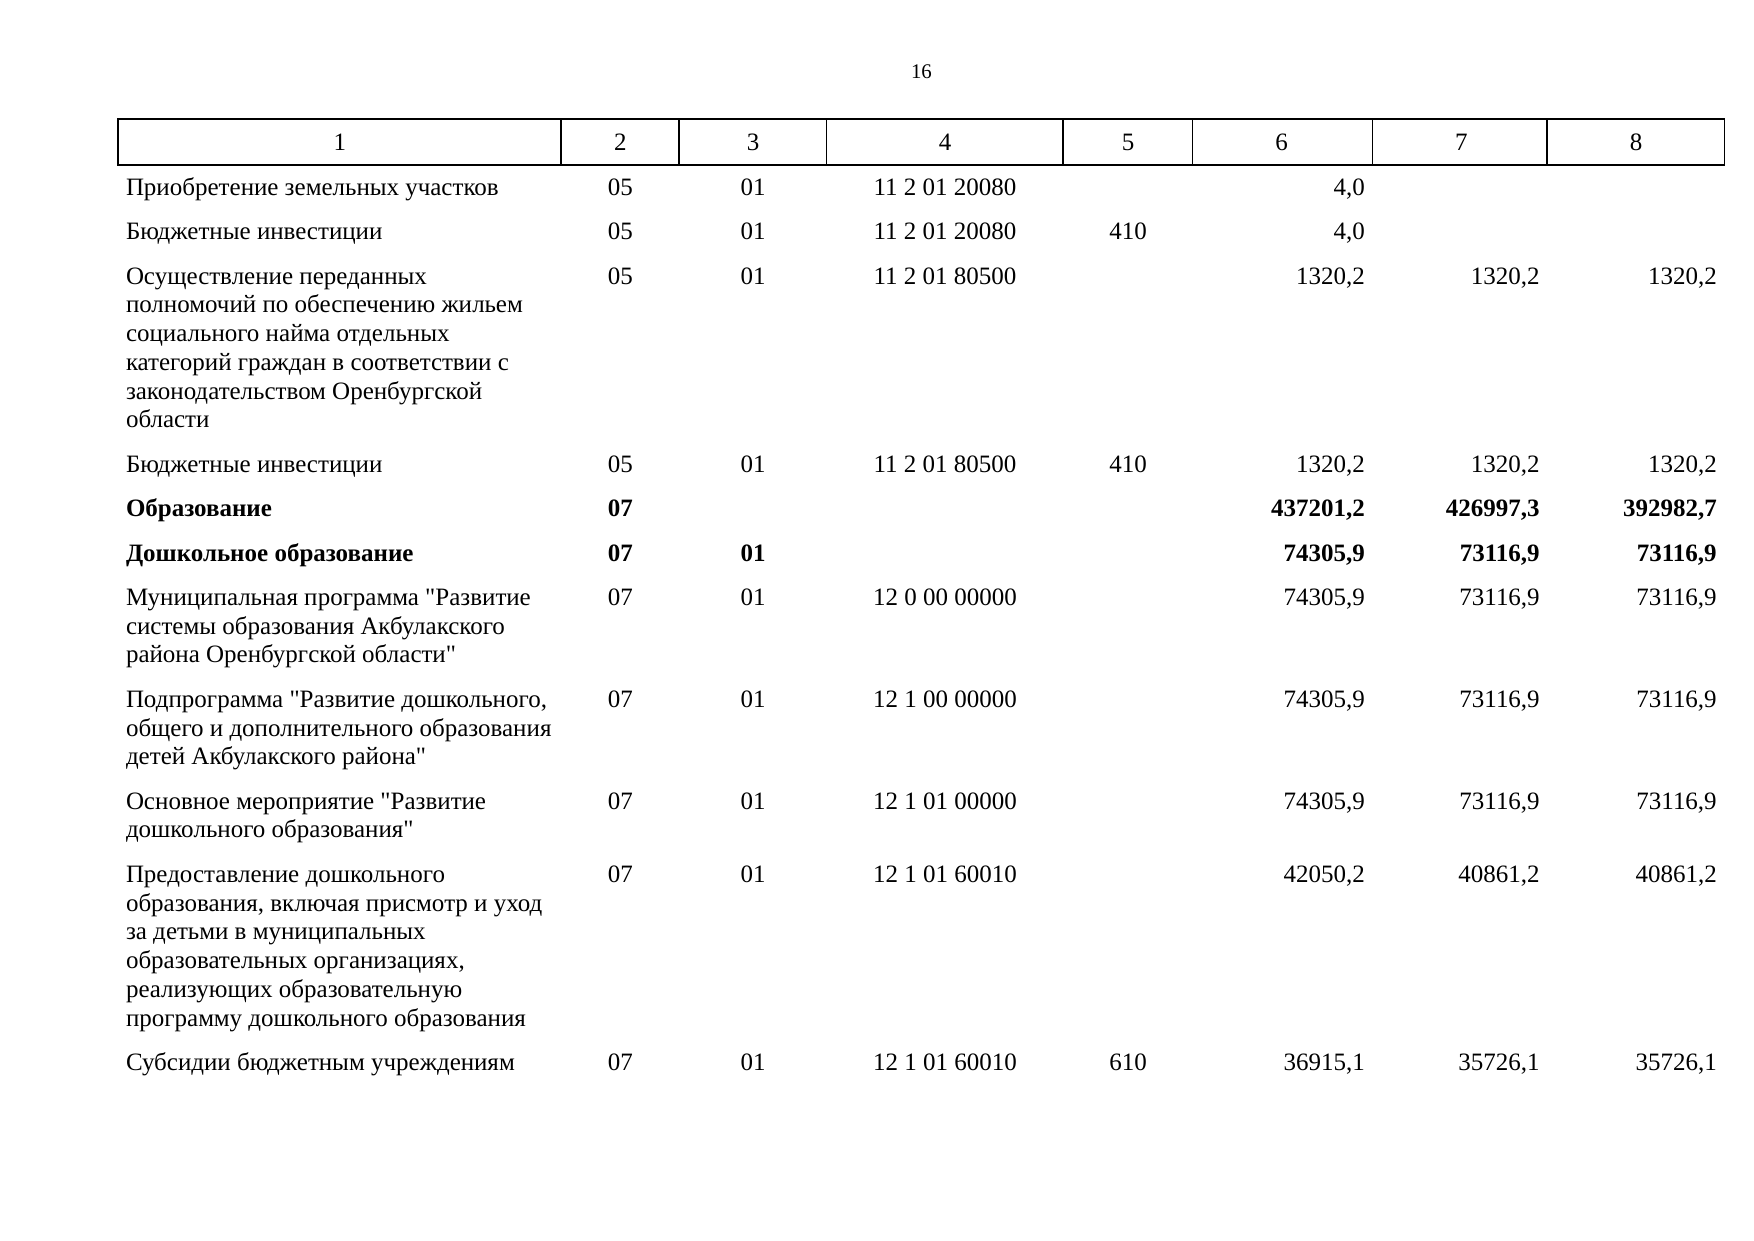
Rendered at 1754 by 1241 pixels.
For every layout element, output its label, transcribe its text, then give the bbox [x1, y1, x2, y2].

table_cell 74305,9 [1193, 676, 1372, 778]
table_cell [827, 485, 1063, 530]
table_cell 610 [1063, 1039, 1193, 1083]
table_cell 12 0 00 00000 [827, 574, 1063, 676]
table_cell [827, 530, 1063, 574]
table_cell 07 [561, 676, 679, 778]
table_cell 07 [561, 485, 679, 530]
table_cell [679, 485, 827, 530]
table_header [1064, 120, 1192, 164]
table_cell 73116,9 [1372, 574, 1547, 676]
table_cell Бюджетные инвестиции [118, 209, 561, 253]
table_cell Предоставление дошкольного образования, включая присмотр и уход за детьми в муниципальных образовательных организациях, реализующих образовательную программу дошкольного образования [118, 851, 561, 1039]
table_cell Бюджетные инвестиции [118, 441, 561, 485]
table_cell 07 [561, 530, 679, 574]
table_cell [1063, 676, 1193, 778]
table_cell 4,0 [1193, 209, 1372, 253]
table_header 6 [1201, 128, 1362, 156]
table_cell [1372, 209, 1547, 253]
table_header [562, 120, 678, 164]
table_cell Основное мероприятие "Развитие дошкольного образования" [118, 778, 561, 851]
table_cell 11 2 01 80500 [827, 253, 1063, 441]
table_cell 11 2 01 20080 [827, 209, 1063, 253]
table_header [827, 120, 1062, 164]
table_cell 01 [679, 676, 827, 778]
table_cell 410 [1063, 441, 1193, 485]
table_cell 07 [561, 851, 679, 1039]
table_cell 11 2 01 20080 [827, 166, 1063, 208]
table_cell Муниципальная программа "Развитие системы образования Акбулакского района Оренбургской области" [118, 574, 561, 676]
table_cell 1320,2 [1193, 253, 1372, 441]
table_cell 74305,9 [1193, 574, 1372, 676]
table_cell 426997,3 [1372, 485, 1547, 530]
table_cell [1547, 209, 1724, 253]
table_cell 73116,9 [1547, 778, 1724, 851]
table_header 1 [126, 128, 553, 156]
table_cell 73116,9 [1372, 530, 1547, 574]
table_cell [1547, 166, 1724, 208]
table_cell 01 [679, 1039, 827, 1083]
table_cell [1063, 574, 1193, 676]
table_cell 410 [1063, 209, 1193, 253]
table_cell 1320,2 [1193, 441, 1372, 485]
table_cell 1320,2 [1547, 253, 1724, 441]
table_cell 05 [561, 166, 679, 208]
table_cell [1063, 851, 1193, 1039]
table_cell Приобретение земельных участков [118, 166, 561, 208]
table_cell 74305,9 [1193, 530, 1372, 574]
table_header [1373, 120, 1546, 164]
table_header 8 [1555, 128, 1716, 156]
table_header [119, 120, 560, 164]
table_cell 36915,1 [1193, 1039, 1372, 1083]
table_cell Подпрограмма "Развитие дошкольного, общего и дополнительного образования детей Акбулакского района" [118, 676, 561, 778]
table_cell Образование [118, 485, 561, 530]
table_cell Дошкольное образование [118, 530, 561, 574]
table_cell 392982,7 [1547, 485, 1724, 530]
table_cell 12 1 01 60010 [827, 851, 1063, 1039]
table_cell 07 [561, 574, 679, 676]
table_cell 01 [679, 441, 827, 485]
table_header [680, 120, 826, 164]
table_header 4 [835, 128, 1055, 156]
table_cell 11 2 01 80500 [827, 441, 1063, 485]
table_cell 01 [679, 778, 827, 851]
table_cell 05 [561, 209, 679, 253]
table_cell [1063, 530, 1193, 574]
table_cell 07 [561, 778, 679, 851]
table_cell 12 1 01 60010 [827, 1039, 1063, 1083]
table_cell [1063, 485, 1193, 530]
table_cell Осуществление переданных полномочий по обеспечению жильем социального найма отдельных категорий граждан в соответствии с законодательством Оренбургской области [118, 253, 561, 441]
table_cell [1372, 166, 1547, 208]
table_cell 01 [679, 851, 827, 1039]
table_cell 1320,2 [1372, 441, 1547, 485]
table_cell 12 1 01 00000 [827, 778, 1063, 851]
table_cell 73116,9 [1547, 530, 1724, 574]
table_cell 35726,1 [1372, 1039, 1547, 1083]
table_header 3 [687, 128, 819, 156]
table_header 5 [1071, 128, 1185, 156]
table_cell 05 [561, 441, 679, 485]
table_cell 74305,9 [1193, 778, 1372, 851]
table_header [1548, 120, 1724, 164]
table_cell [1063, 253, 1193, 441]
table_cell 01 [679, 253, 827, 441]
table_cell 12 1 00 00000 [827, 676, 1063, 778]
table_cell 07 [561, 1039, 679, 1083]
table_cell 01 [679, 166, 827, 208]
table_header 2 [569, 128, 671, 156]
table_cell 01 [679, 209, 827, 253]
table_cell 73116,9 [1372, 778, 1547, 851]
table_cell 05 [561, 253, 679, 441]
table_cell 73116,9 [1372, 676, 1547, 778]
table_cell 01 [679, 574, 827, 676]
table_cell 35726,1 [1547, 1039, 1724, 1083]
table_cell 1320,2 [1547, 441, 1724, 485]
table_cell 1320,2 [1372, 253, 1547, 441]
table_cell [1063, 166, 1193, 208]
table_cell 40861,2 [1372, 851, 1547, 1039]
table_cell 01 [679, 530, 827, 574]
table_cell 40861,2 [1547, 851, 1724, 1039]
table_cell [1063, 778, 1193, 851]
table_header [1193, 120, 1372, 164]
table_cell 4,0 [1193, 166, 1372, 208]
table_cell Субсидии бюджетным учреждениям [118, 1039, 561, 1083]
table_cell 42050,2 [1193, 851, 1372, 1039]
table_cell 437201,2 [1193, 485, 1372, 530]
table_header 7 [1380, 128, 1542, 156]
table_cell 73116,9 [1547, 676, 1724, 778]
table_cell 73116,9 [1547, 574, 1724, 676]
